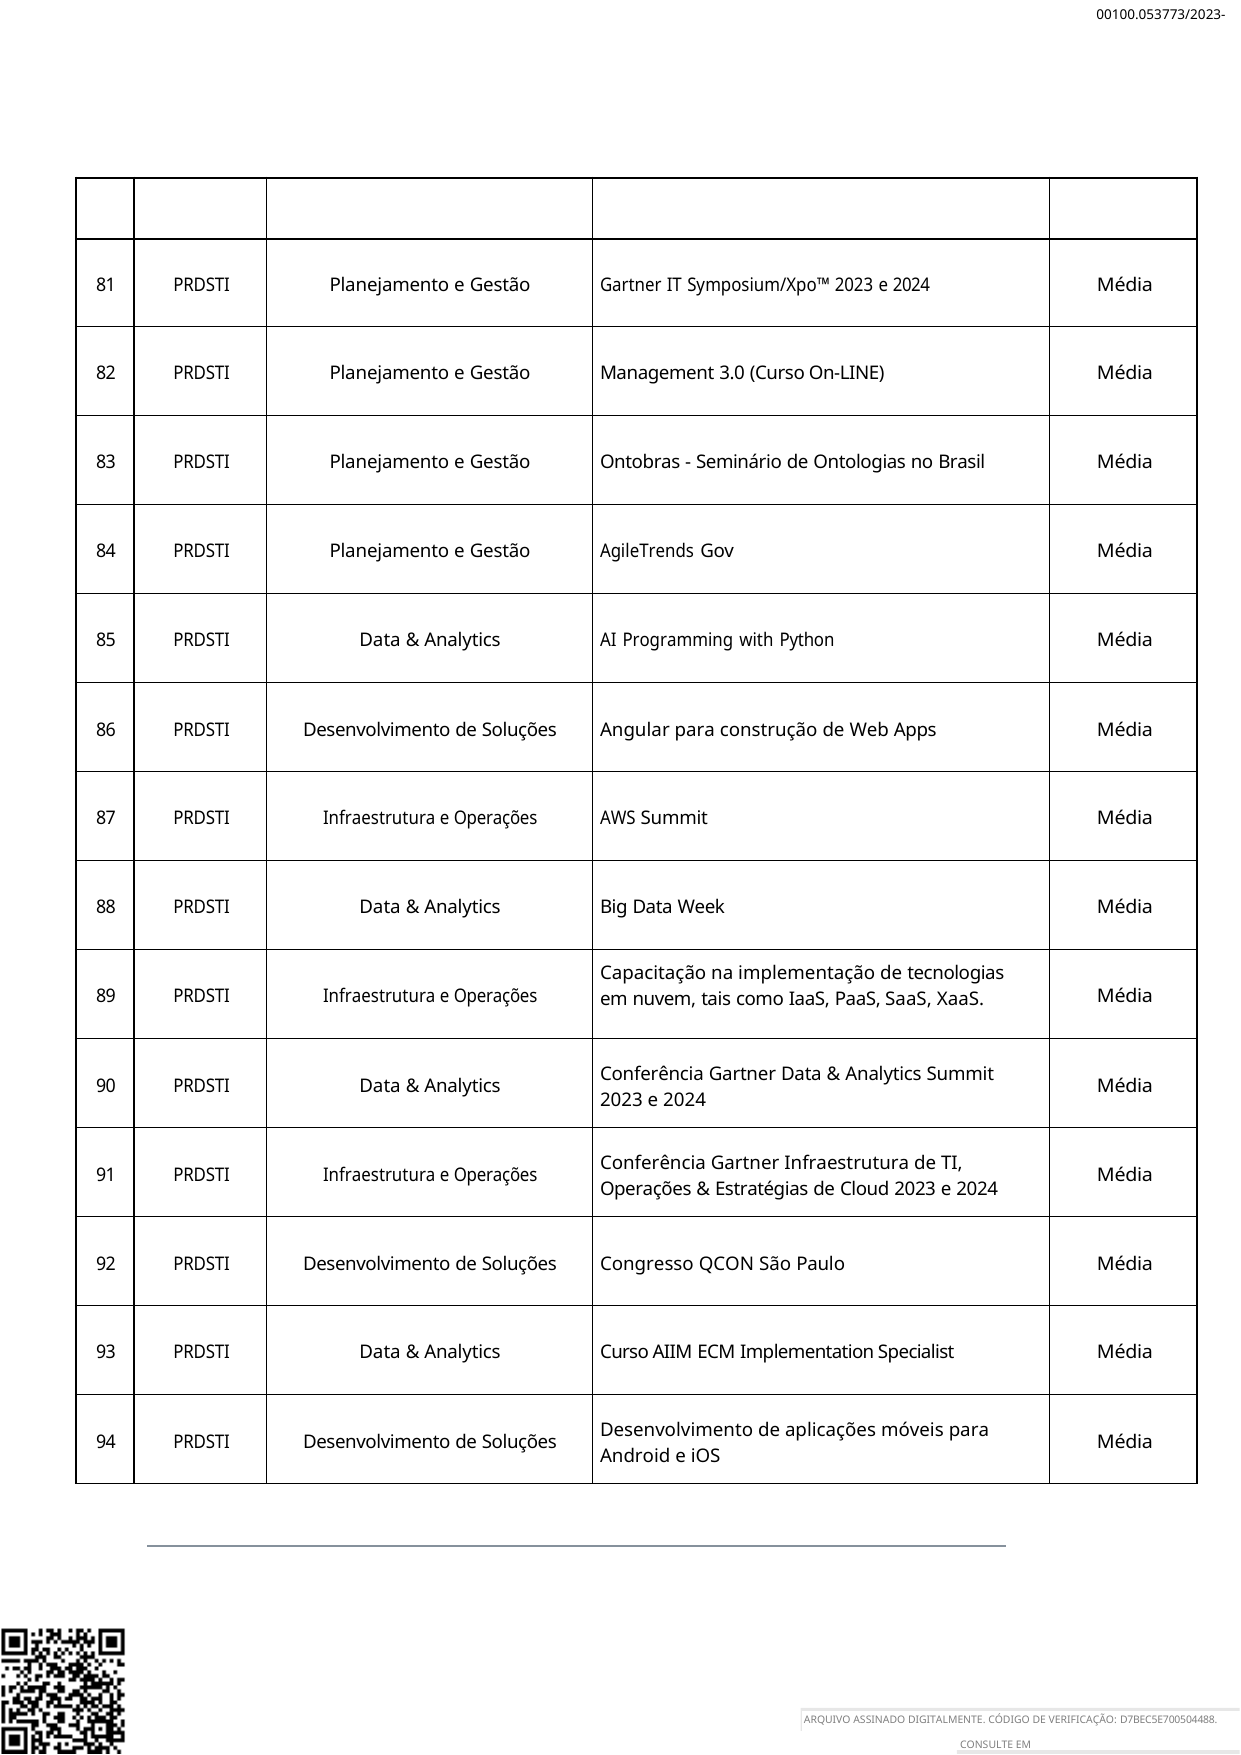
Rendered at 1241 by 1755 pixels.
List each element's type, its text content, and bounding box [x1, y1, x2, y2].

table_cell Big Data Week [593, 861, 1049, 949]
table_cell Desenvolvimento de Soluções [267, 1395, 592, 1483]
table_cell PRDSTI [135, 505, 266, 593]
table_cell Data & Analytics [267, 1039, 592, 1127]
table_cell Curso AIIM ECM Implementation Specialist [593, 1306, 1049, 1394]
table_cell Média [1050, 416, 1196, 503]
table_cell Média [1050, 327, 1196, 414]
table_cell Infraestrutura e Operações [267, 1128, 592, 1216]
table_cell Desenvolvimento de aplicações móveis para Android e iOS [593, 1395, 1049, 1483]
table_cell Média [1050, 1306, 1196, 1394]
table_cell 85 [77, 594, 133, 682]
table_cell 82 [77, 327, 133, 414]
table_header Título da Capacitação [593, 179, 1049, 238]
table_cell 87 [77, 772, 133, 859]
table_cell Data & Analytics [267, 861, 592, 949]
table_cell Média [1050, 950, 1196, 1038]
table_cell 91 [77, 1128, 133, 1216]
table_cell Data & Analytics [267, 594, 592, 682]
table_cell Data & Analytics [267, 1306, 592, 1394]
table_cell 93 [77, 1306, 133, 1394]
table_cell Média [1050, 1128, 1196, 1216]
table_cell PRDSTI [135, 950, 266, 1038]
table_cell 83 [77, 416, 133, 503]
table_cell Capacitação na implementação de tecnologias em nuvem, tais como IaaS, PaaS, SaaS, XaaS. [593, 950, 1049, 1038]
table_cell 84 [77, 505, 133, 593]
table_cell Média [1050, 240, 1196, 326]
table_cell 92 [77, 1217, 133, 1305]
table_header Órgão [135, 179, 266, 238]
table_cell Média [1050, 861, 1196, 949]
table_cell Management 3.0 (Curso On-LINE) [593, 327, 1049, 414]
table_cell 94 [77, 1395, 133, 1483]
table_cell Angular para construção de Web Apps [593, 683, 1049, 771]
table_cell Média [1050, 1395, 1196, 1483]
table_cell PRDSTI [135, 1217, 266, 1305]
table_header Prioridade do Órgão [1050, 179, 1196, 238]
table_cell Média [1050, 1217, 1196, 1305]
table_cell Desenvolvimento de Soluções [267, 683, 592, 771]
table_cell 89 [77, 950, 133, 1038]
table_cell Planejamento e Gestão [267, 505, 592, 593]
table_cell Conferência Gartner Infraestrutura de TI, Operações & Estratégias de Cloud 2023 e 2024 [593, 1128, 1049, 1216]
table_header Id [77, 179, 133, 238]
table_cell Planejamento e Gestão [267, 327, 592, 414]
table_cell Planejamento e Gestão [267, 416, 592, 503]
table_cell Conferência Gartner Data & Analytics Summit 2023 e 2024 [593, 1039, 1049, 1127]
table_cell PRDSTI [135, 240, 266, 326]
table_cell Planejamento e Gestão [267, 240, 592, 326]
table_cell Congresso QCON São Paulo [593, 1217, 1049, 1305]
table_cell PRDSTI [135, 594, 266, 682]
table_cell Desenvolvimento de Soluções [267, 1217, 592, 1305]
table_cell PRDSTI [135, 1306, 266, 1394]
table_cell 81 [77, 240, 133, 326]
table_cell AWS Summit [593, 772, 1049, 859]
table_cell AI Programming with Python [593, 594, 1049, 682]
table_cell PRDSTI [135, 683, 266, 771]
table_cell PRDSTI [135, 1395, 266, 1483]
table_header Trilha de Aprendizagem [267, 179, 592, 238]
table_cell Média [1050, 505, 1196, 593]
table_cell PRDSTI [135, 327, 266, 414]
table_cell Gartner IT Symposium/Xpo™ 2023 e 2024 [593, 240, 1049, 326]
table_cell Infraestrutura e Operações [267, 772, 592, 859]
table_cell 90 [77, 1039, 133, 1127]
table_cell 86 [77, 683, 133, 771]
table_cell PRDSTI [135, 772, 266, 859]
table_cell Ontobras - Seminário de Ontologias no Brasil [593, 416, 1049, 503]
table_cell PRDSTI [135, 1128, 266, 1216]
table_cell PRDSTI [135, 416, 266, 503]
table_cell Média [1050, 1039, 1196, 1127]
table_cell PRDSTI [135, 861, 266, 949]
table_cell PRDSTI [135, 1039, 266, 1127]
table_cell 88 [77, 861, 133, 949]
table_cell Média [1050, 683, 1196, 771]
table_cell Infraestrutura e Operações [267, 950, 592, 1038]
table_cell AgileTrends Gov [593, 505, 1049, 593]
table_cell Média [1050, 772, 1196, 859]
table_cell Média [1050, 594, 1196, 682]
